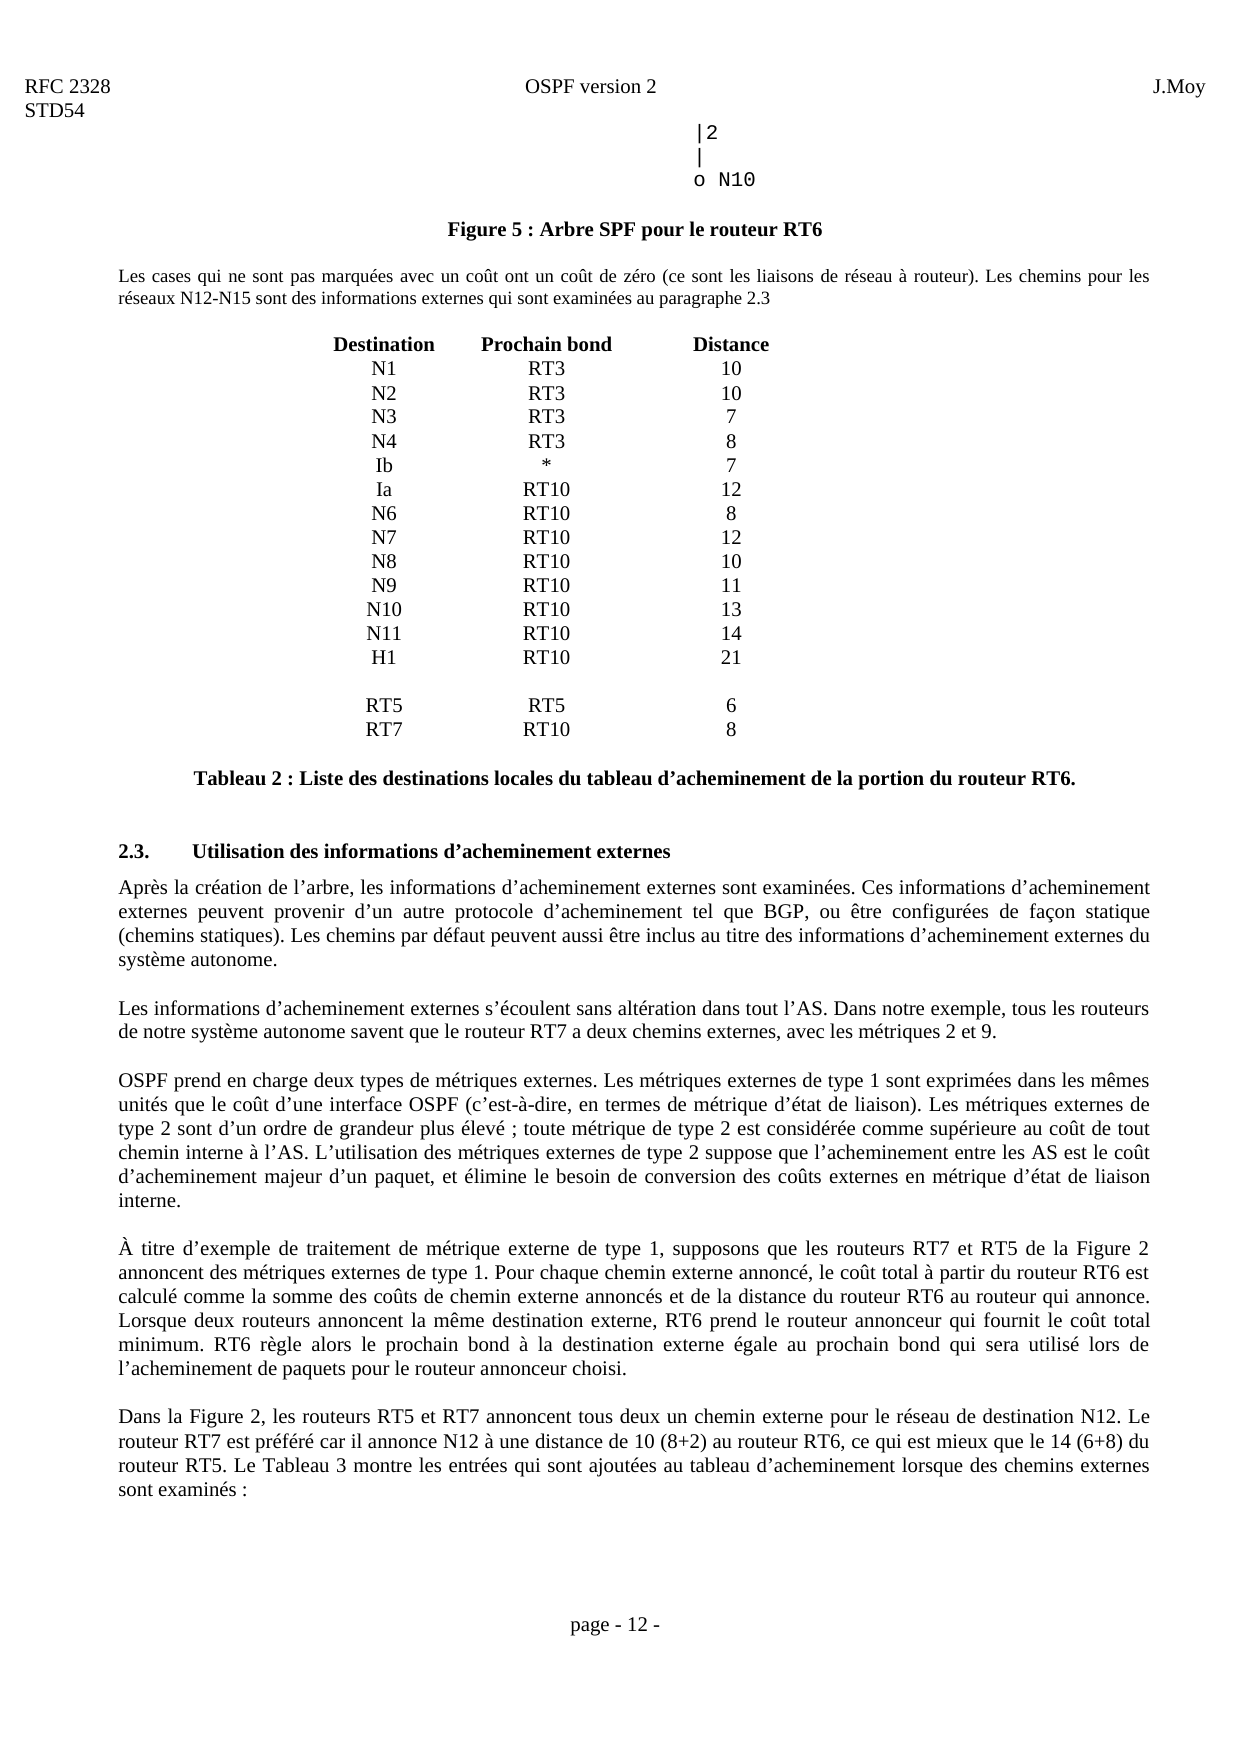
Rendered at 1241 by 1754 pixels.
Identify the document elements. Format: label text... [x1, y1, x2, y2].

text Les cases qui ne sont pas marquées avec un coût ont un coût de zéro (ce sont les liaisons de réseau à routeur). Les chemins pour les réseaux N12-N15 sont des informations externes qui sont examinées au paragraphe 2.3 [118, 265, 1152, 308]
table_cell 10 [635, 549, 827, 573]
table_cell N11 [310, 621, 458, 645]
table_cell 14 [635, 621, 827, 645]
table_cell RT3 [458, 380, 635, 404]
table_cell RT3 [458, 405, 635, 428]
table_cell 7 [635, 453, 827, 477]
table_cell N1 [310, 356, 458, 380]
table_cell N8 [310, 549, 458, 573]
table_cell RT3 [458, 356, 635, 380]
table_cell N9 [310, 573, 458, 597]
table_cell 10 [635, 356, 827, 380]
table_cell [310, 669, 458, 693]
table_cell 12 [635, 477, 827, 501]
table_cell RT5 [458, 693, 635, 717]
table_cell Ia [310, 477, 458, 501]
table_cell N3 [310, 405, 458, 428]
table_cell RT10 [458, 621, 635, 645]
table_cell RT3 [458, 429, 635, 453]
text OSPF prend en charge deux types de métriques externes. Les métriques externes de type 1 sont exprimées dans les mêmes unités que le coût d’une interface OSPF (c’est-à-dire, en termes de métrique d’état de liaison). Les métriques externes de type 2 sont d’un ordre de grandeur plus élevé ; toute métrique de type 2 est considérée comme supérieure au coût de tout chemin interne à l’AS. L’utilisation des métriques externes de type 2 suppose que l’acheminement entre les AS est le coût d’acheminement majeur d’un paquet, et élimine le besoin de conversion des coûts externes en métrique d’état de liaison interne. [118, 1068, 1152, 1212]
table_cell RT10 [458, 549, 635, 573]
table_cell N10 [310, 597, 458, 621]
table_cell RT10 [458, 501, 635, 525]
table_cell 21 [635, 645, 827, 669]
table_header Distance [635, 332, 827, 356]
table_cell N4 [310, 429, 458, 453]
table_cell 11 [635, 573, 827, 597]
table_cell 10 [635, 380, 827, 404]
table_cell RT5 [310, 693, 458, 717]
text Dans la Figure 2, les routeurs RT5 et RT7 annoncent tous deux un chemin externe pour le réseau de destination N12. Le routeur RT7 est préféré car il annonce N12 à une distance de 10 (8+2) au routeur RT6, ce qui est mieux que le 14 (6+8) du routeur RT5. Le Tableau 3 montre les entrées qui sont ajoutées au tableau d’acheminement lorsque des chemins externes sont examinés : [118, 1404, 1152, 1501]
table_header Prochain bond [458, 332, 635, 356]
text Les informations d’acheminement externes s’écoulent sans altération dans tout l’AS. Dans notre exemple, tous les routeurs de notre système autonome savent que le routeur RT7 a deux chemins externes, avec les métriques 2 et 9. [118, 995, 1152, 1043]
text Figure 5 : Arbre SPF pour le routeur RT6 [118, 217, 1152, 241]
text Tableau 2 : Liste des destinations locales du tableau d’acheminement de la portion du routeur RT6. [118, 765, 1152, 789]
text | [118, 146, 1152, 169]
table_cell 13 [635, 597, 827, 621]
subtitle 2.3. Utilisation des informations d’acheminement externes [118, 838, 1152, 863]
table_cell 8 [635, 501, 827, 525]
table_cell 12 [635, 525, 827, 549]
table_cell 6 [635, 693, 827, 717]
table_cell 7 [635, 405, 827, 428]
table_header Destination [310, 332, 458, 356]
text À titre d’exemple de traitement de métrique externe de type 1, supposons que les routeurs RT7 et RT5 de la Figure 2 annoncent des métriques externes de type 1. Pour chaque chemin externe annoncé, le coût total à partir du routeur RT6 est calculé comme la somme des coûts de chemin externe annoncés et de la distance du routeur RT6 au routeur qui annonce. Lorsque deux routeurs annoncent la même destination externe, RT6 prend le routeur annonceur qui fournit le coût total minimum. RT6 règle alors le prochain bond à la destination externe égale au prochain bond qui sera utilisé lors de l’acheminement de paquets pour le routeur annonceur choisi. [118, 1236, 1152, 1380]
table_cell * [458, 453, 635, 477]
table_cell RT10 [458, 645, 635, 669]
table_cell H1 [310, 645, 458, 669]
text o N10 [118, 169, 1152, 193]
table_cell [635, 669, 827, 693]
table_cell N2 [310, 380, 458, 404]
table_cell RT10 [458, 525, 635, 549]
table_cell N7 [310, 525, 458, 549]
table_cell RT10 [458, 597, 635, 621]
text |2 [118, 122, 1152, 146]
table_cell RT10 [458, 717, 635, 741]
table_cell 8 [635, 429, 827, 453]
table_cell 8 [635, 717, 827, 741]
table_cell RT7 [310, 717, 458, 741]
table_cell RT10 [458, 573, 635, 597]
table_cell Ib [310, 453, 458, 477]
table_cell N6 [310, 501, 458, 525]
table_cell RT10 [458, 477, 635, 501]
table_cell [458, 669, 635, 693]
text Après la création de l’arbre, les informations d’acheminement externes sont examinées. Ces informations d’acheminement externes peuvent provenir d’un autre protocole d’acheminement tel que BGP, ou être configurées de façon statique (chemins statiques). Les chemins par défaut peuvent aussi être inclus au titre des informations d’acheminement externes du système autonome. [118, 875, 1152, 971]
